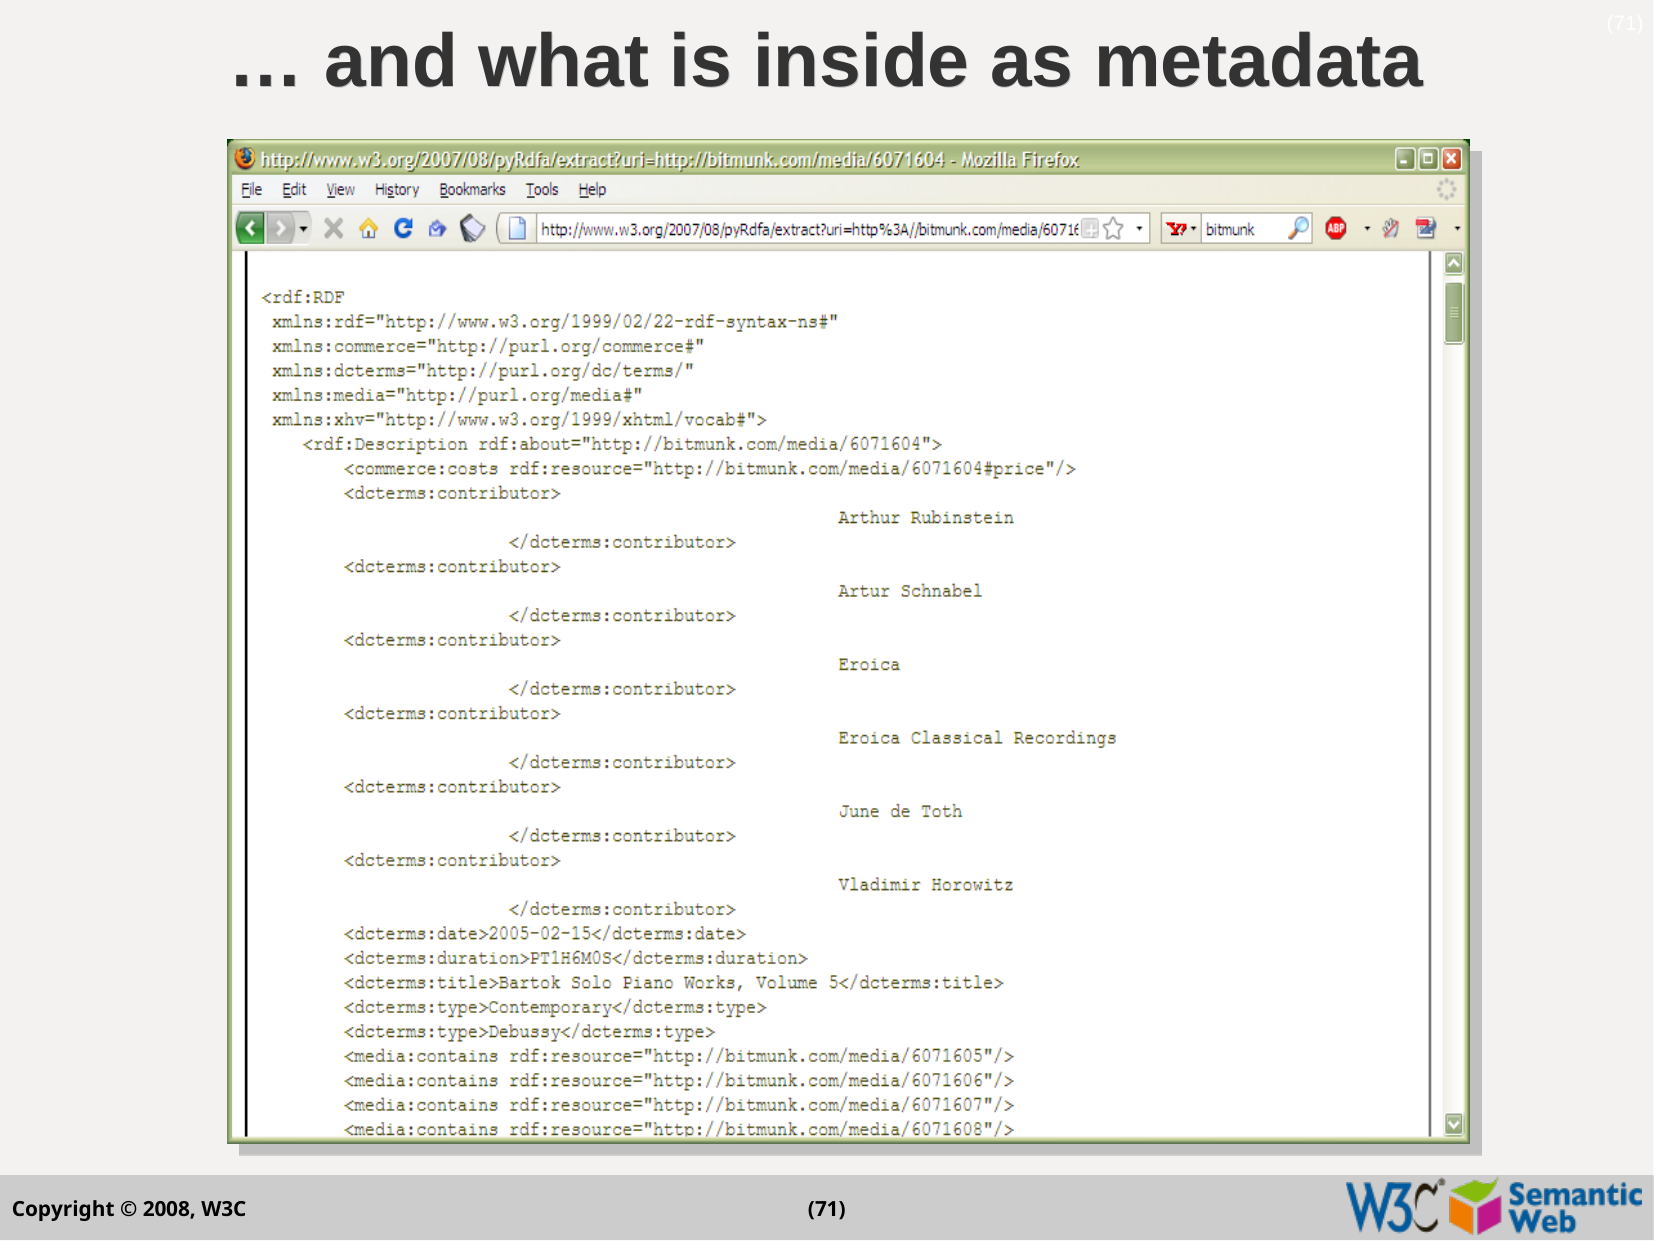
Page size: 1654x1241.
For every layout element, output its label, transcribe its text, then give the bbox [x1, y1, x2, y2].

picture [1346, 1175, 1642, 1235]
picture [227, 139, 1470, 1144]
title … and what is inside as metadata [0, 0, 1654, 119]
